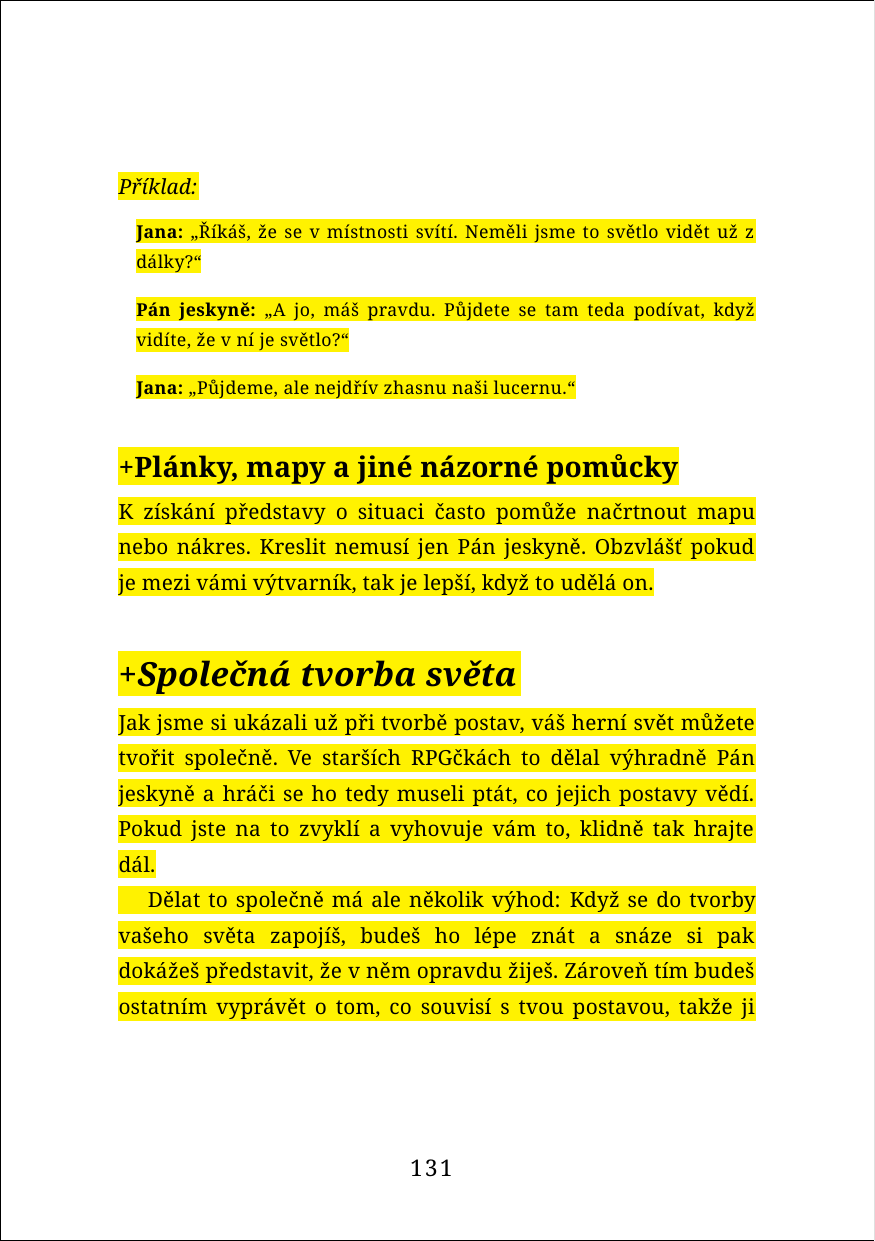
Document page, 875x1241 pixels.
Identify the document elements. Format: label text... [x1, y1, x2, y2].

subtitle +Plánky, mapy a jiné názorné pomůcky [118, 447, 756, 485]
text Jak jsme si ukázali už při tvorbě postav, váš herní svět můžete tvořit společně. Ve starších RPGčkách to dělal výhradně Pán jeskyně a hráči se ho tedy museli ptát, co jejich postavy vědí. Pokud jste na to zvyklí a vyhovuje vám to, klidně tak hrajte dál. Dělat to společně má ale několik výhod: Když se do tvorby vašeho světa zapojíš, budeš ho lépe znát a snáze si pak dokážeš představit, že v něm opravdu žiješ. Zároveň tím budeš ostatním vyprávět o tom, co souvisí s tvou postavou, takže ji [118, 708, 756, 1021]
subtitle +Společná tvorba světa [118, 651, 756, 696]
text Jana: „Půjdeme, ale nejdřív zhasnu naši lucernu.“ [136, 375, 756, 399]
text K získání představy o situaci často pomůže načrtnout mapu nebo nákres. Kreslit nemusí jen Pán jeskyně. Obzvlášť pokud je mezi vámi výtvarník, tak je lepší, když to udělá on. [118, 497, 756, 596]
text Pán jeskyně: „A jo, máš pravdu. Půjdete se tam teda podívat, když vidíte, že v ní je světlo?“ [136, 297, 756, 352]
text Jana: „Říkáš, že se v místnosti svítí. Neměli jsme to světlo vidět už z dálky?“ [136, 219, 756, 273]
text Příklad: [118, 172, 756, 200]
